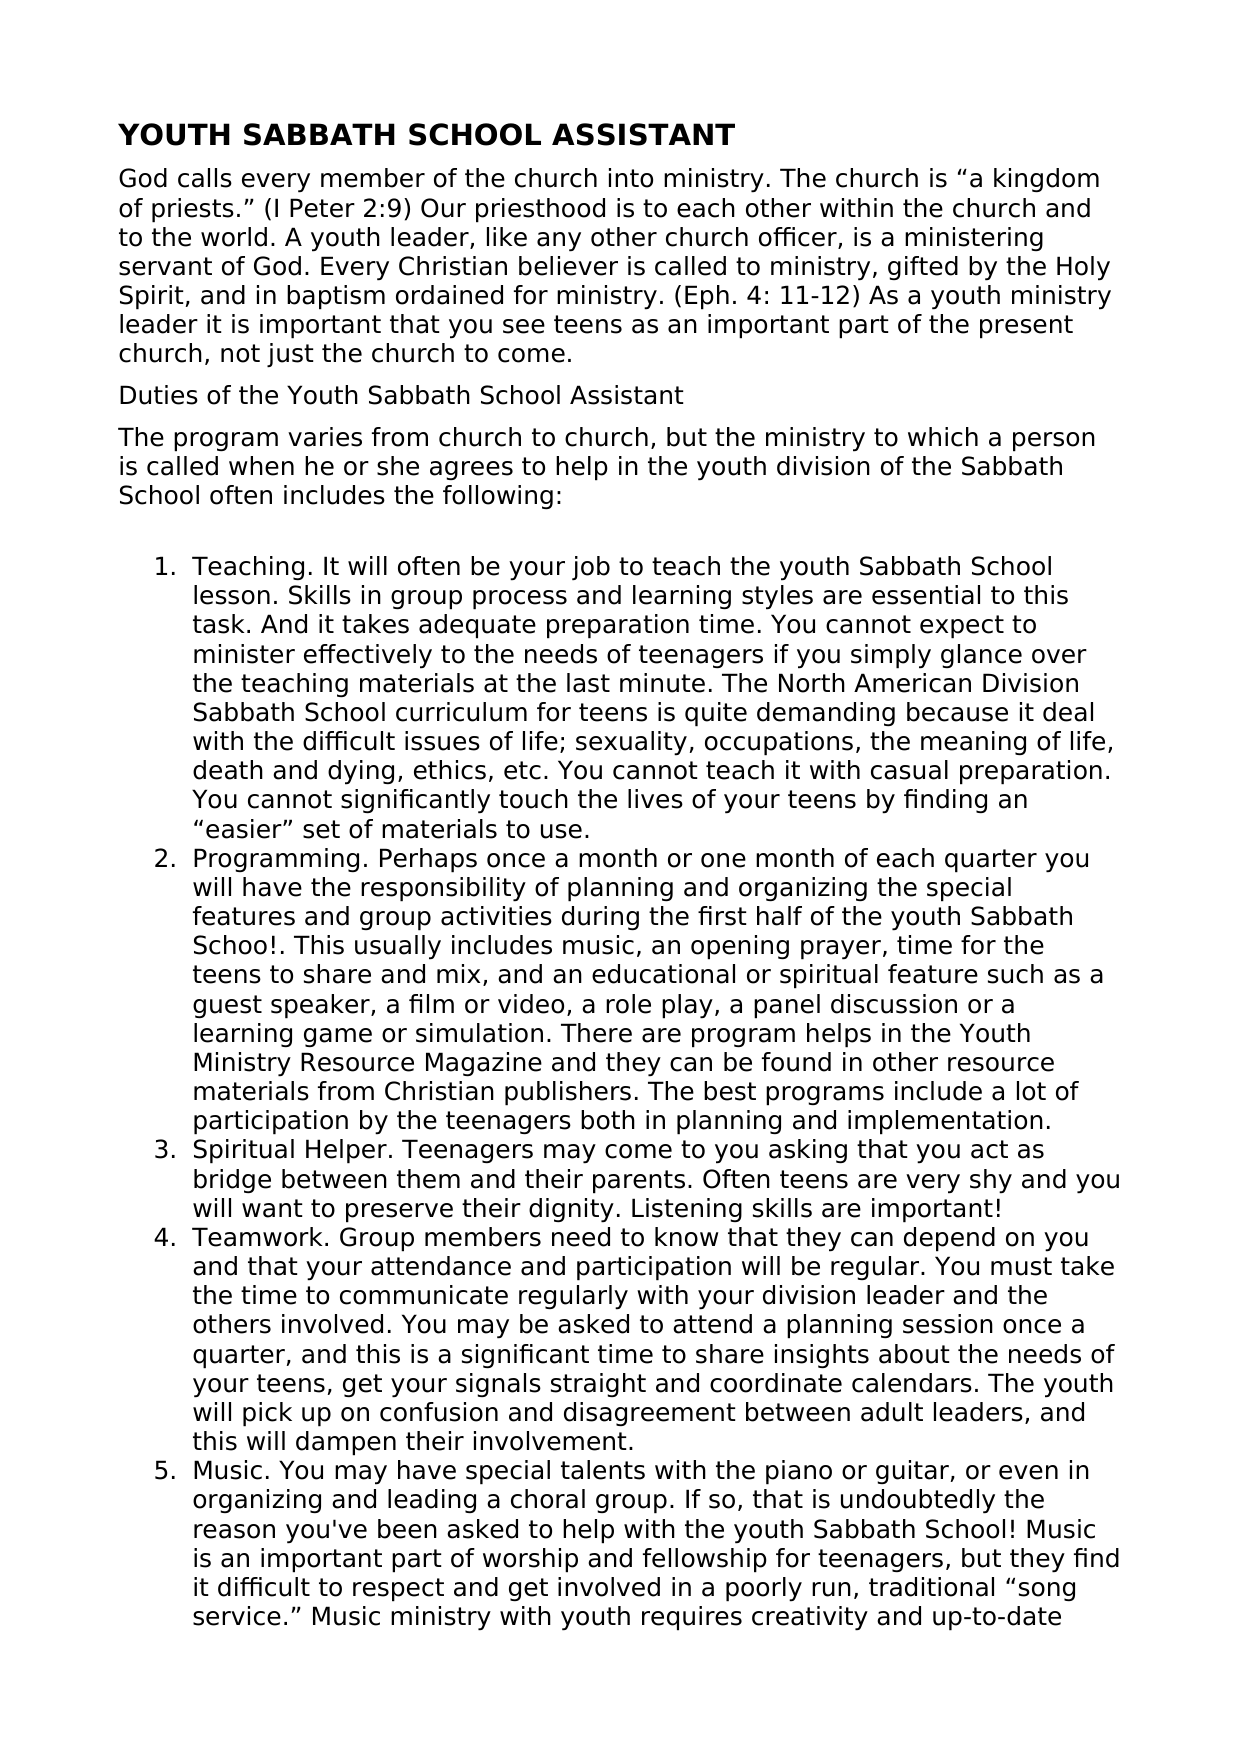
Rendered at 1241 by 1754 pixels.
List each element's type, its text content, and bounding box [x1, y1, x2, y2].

list Teamwork. Group members need to know that they can depend on you and that your attendance and participation will be regular. You must take the time to communicate regularly with your division leader and the others involved. You may be asked to attend a planning session once a quarter, and this is a significant time to share insights about the needs of your teens, get your signals straight and coordinate calendars. The youth will pick up on confusion and disagreement between adult leaders, and this will dampen their involvement. [177, 1223, 1122, 1457]
text Duties of the Youth Sabbath School Assistant [118, 381, 1122, 410]
text The program varies from church to church, but the ministry to which a person is called when he or she agrees to help in the youth division of the Sabbath School often includes the following: [118, 423, 1122, 510]
list Programming. Perhaps once a month or one month of each quarter you will have the responsibility of planning and organizing the special features and group activities during the first half of the youth Sabbath Schoo!. This usually includes music, an opening prayer, time for the teens to share and mix, and an educational or spiritual feature such as a guest speaker, a film or video, a role play, a panel discussion or a learning game or simulation. There are program helps in the Youth Ministry Resource Magazine and they can be found in other resource materials from Christian publishers. The best programs include a lot of participation by the teenagers both in planning and implementation. [177, 844, 1122, 1136]
list Spiritual Helper. Teenagers may come to you asking that you act as bridge between them and their parents. Often teens are very shy and you will want to preserve their dignity. Listening skills are important! [177, 1136, 1122, 1223]
list Music. You may have special talents with the piano or guitar, or even in organizing and leading a choral group. If so, that is undoubtedly the reason you've been asked to help with the youth Sabbath School! Music is an important part of worship and fellowship for teenagers, but they find it difficult to respect and get involved in a poorly run, traditional “song service.” Music ministry with youth requires creativity and up-to-date [177, 1457, 1122, 1632]
list Teaching. It will often be your job to teach the youth Sabbath School lesson. Skills in group process and learning styles are essential to this task. And it takes adequate preparation time. You cannot expect to minister effectively to the needs of teenagers if you simply glance over the teaching materials at the last minute. The North American Division Sabbath School curriculum for teens is quite demanding because it deal with the difficult issues of life; sexuality, occupations, the meaning of life, death and dying, ethics, etc. You cannot teach it with casual preparation. You cannot significantly touch the lives of your teens by finding an “easier” set of materials to use. [177, 552, 1122, 844]
subtitle YOUTH SABBATH SCHOOL ASSISTANT [118, 118, 1122, 152]
text God calls every member of the church into ministry. The church is “a kingdom of priests.” (I Peter 2:9) Our priesthood is to each other within the church and to the world. A youth leader, like any other church officer, is a ministering servant of God. Every Christian believer is called to ministry, gifted by the Holy Spirit, and in baptism ordained for ministry. (Eph. 4: 11-12) As a youth ministry leader it is important that you see teens as an important part of the present church, not just the church to come. [118, 164, 1122, 369]
